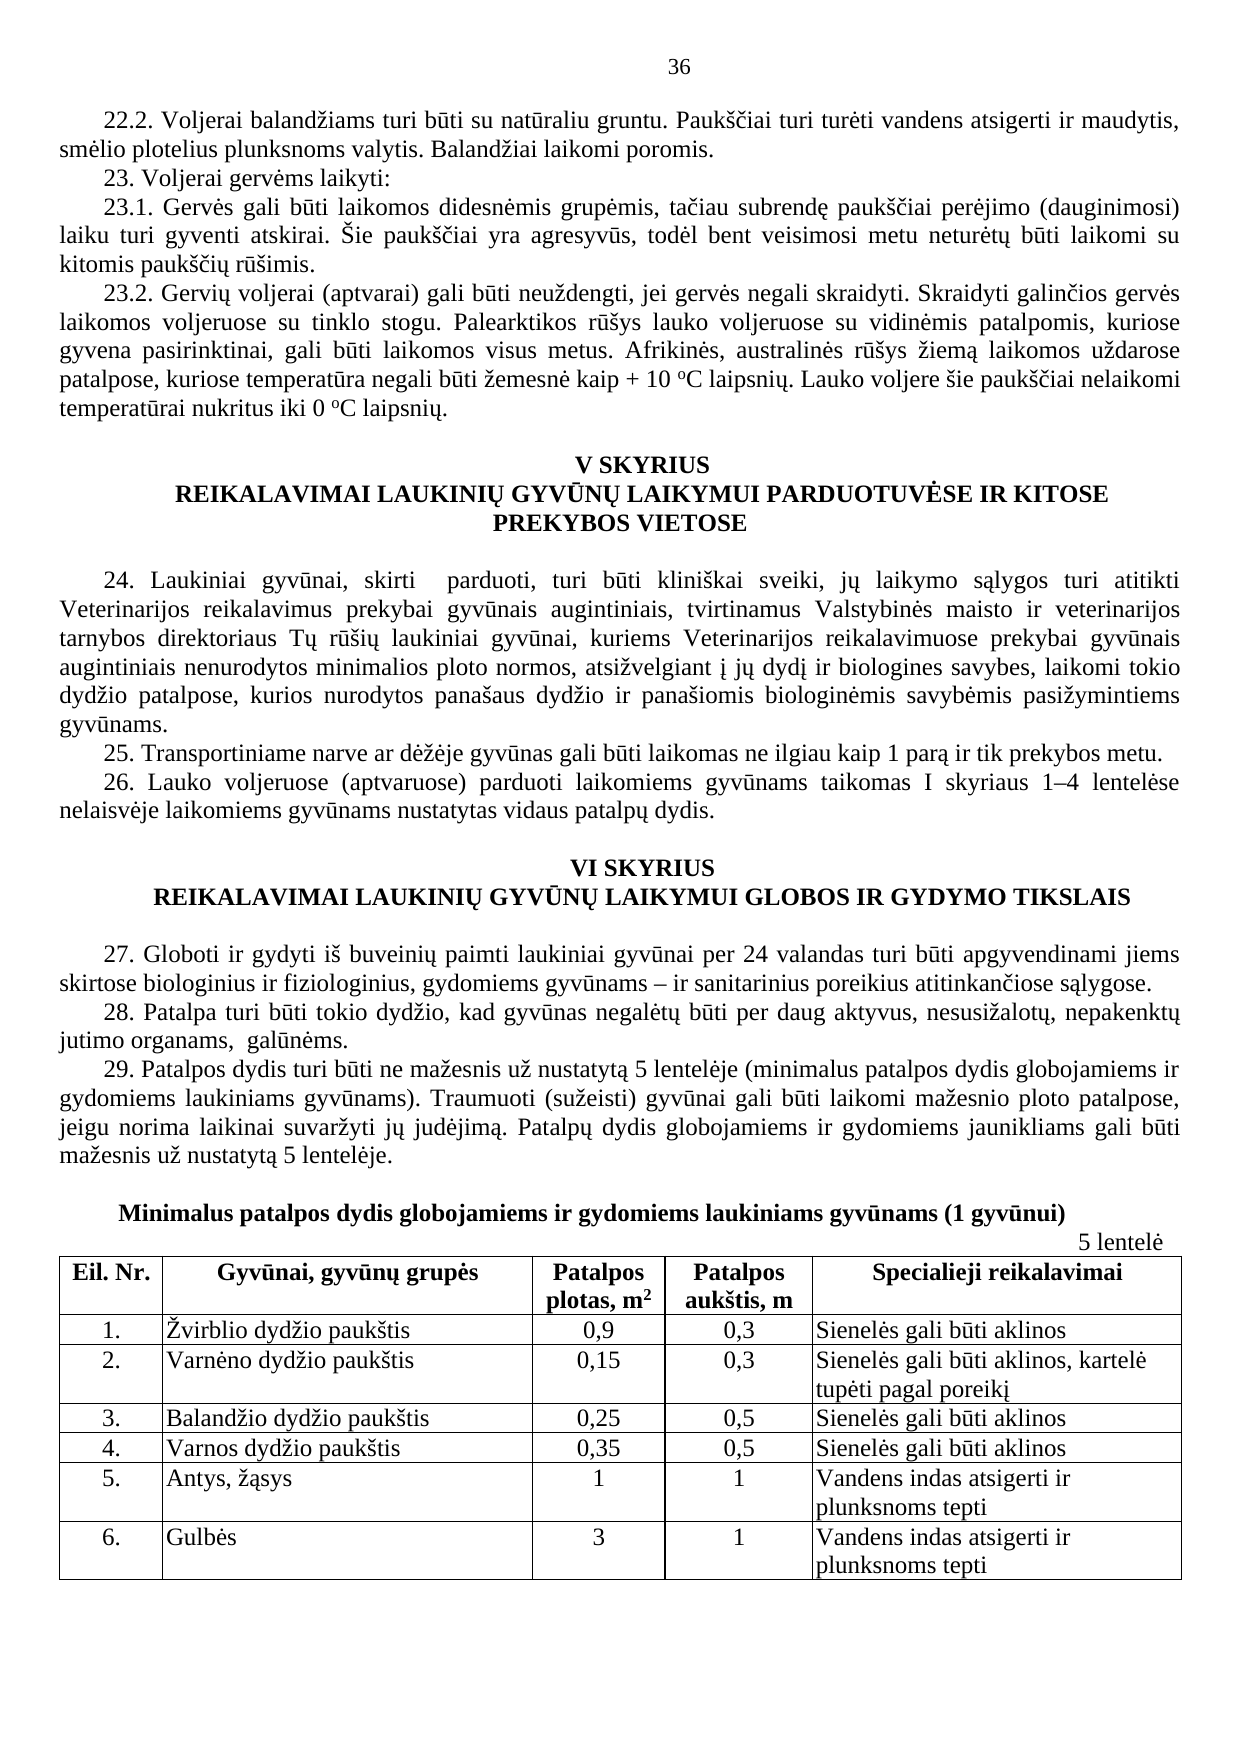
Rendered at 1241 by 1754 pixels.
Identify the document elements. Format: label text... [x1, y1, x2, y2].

table_cell 0,3 [666, 1315, 812, 1344]
table_cell Sienelės gali būti aklinos, kartelė tupėti pagal poreikį [813, 1345, 1181, 1402]
text V SKYRIUS [59, 451, 1181, 479]
table_cell Antys, žąsys [163, 1463, 532, 1521]
text 28. Patalpa turi būti tokio dydžio, kad gyvūnas negalėtų būti per daug aktyvus, nesusižalotų, nepakenktų jutimo organams, galūnėms. [59, 997, 1181, 1054]
text 23.2. Gervių voljerai (aptvarai) gali būti neuždengti, jei gervės negali skraidyti. Skraidyti galinčios gervės laikomos voljeruose su tinklo stogu. Palearktikos rūšys lauko voljeruose su vidinėmis patalpomis, kuriose gyvena pasirinktinai, gali būti laikomos visus metus. Afrikinės, australinės rūšys žiemą laikomos uždarose patalpose, kuriose temperatūra negali būti žemesnė kaip + 10 oC laipsnių. Lauko voljere šie paukščiai nelaikomi temperatūrai nukritus iki 0 oC laipsnių. [59, 278, 1181, 422]
text REIKALAVIMAI LAUKINIŲ GYVŪNŲ LAIKYMUI GLOBOS IR GYDYMO TIKSLAIS [59, 882, 1181, 911]
table_cell 3 [533, 1522, 664, 1579]
table_cell 0,35 [533, 1433, 664, 1462]
text 26. Lauko voljeruose (aptvaruose) parduoti laikomiems gyvūnams taikomas I skyriaus 1–4 lentelėse nelaisvėje laikomiems gyvūnams nustatytas vidaus patalpų dydis. [59, 767, 1181, 824]
table_cell 0,15 [533, 1345, 664, 1402]
table_cell Žvirblio dydžio paukštis [163, 1315, 532, 1344]
table_header Gyvūnai, gyvūnų grupės [163, 1257, 532, 1314]
table_cell Varnėno dydžio paukštis [163, 1345, 532, 1402]
text 22.2. Voljerai balandžiams turi būti su natūraliu gruntu. Paukščiai turi turėti vandens atsigerti ir maudytis, smėlio plotelius plunksnoms valytis. Balandžiai laikomi poromis. [59, 106, 1181, 163]
table_cell Sienelės gali būti aklinos [813, 1315, 1181, 1344]
table_cell Vandens indas atsigerti ir plunksnoms tepti [813, 1463, 1181, 1521]
table_cell 1 [666, 1463, 812, 1521]
text 25. Transportiniame narve ar dėžėje gyvūnas gali būti laikomas ne ilgiau kaip 1 parą ir tik prekybos metu. [59, 738, 1181, 767]
table_cell Sienelės gali būti aklinos [813, 1433, 1181, 1462]
table_cell 0,5 [666, 1404, 812, 1432]
text Minimalus patalpos dydis globojamiems ir gydomiems laukiniams gyvūnams (1 gyvūnui) [118, 1198, 1181, 1227]
table_cell 5. [60, 1463, 162, 1521]
table_cell Varnos dydžio paukštis [163, 1433, 532, 1462]
table_cell 0,3 [666, 1345, 812, 1402]
text 29. Patalpos dydis turi būti ne mažesnis už nustatytą 5 lentelėje (minimalus patalpos dydis globojamiems ir gydomiems laukiniams gyvūnams). Traumuoti (sužeisti) gyvūnai gali būti laikomi mažesnio ploto patalpose, jeigu norima laikinai suvaržyti jų judėjimą. Patalpų dydis globojamiems ir gydomiems jaunikliams gali būti mažesnis už nustatytą 5 lentelėje. [59, 1054, 1181, 1169]
table_cell 0,5 [666, 1433, 812, 1462]
text 23.1. Gervės gali būti laikomos didesnėmis grupėmis, tačiau subrendę paukščiai perėjimo (dauginimosi) laiku turi gyventi atskirai. Šie paukščiai yra agresyvūs, todėl bent veisimosi metu neturėtų būti laikomi su kitomis paukščių rūšimis. [59, 192, 1181, 278]
table_cell 3. [60, 1404, 162, 1432]
table_cell 6. [60, 1522, 162, 1579]
text 23. Voljerai gervėms laikyti: [59, 163, 1181, 192]
table_cell 1 [533, 1463, 664, 1521]
table_header Patalpos aukštis, m [666, 1257, 812, 1314]
text REIKALAVIMAI LAUKINIŲ GYVŪNŲ LAIKYMUI PARDUOTUVĖSE IR KITOSE PREKYBOS VIETOSE [59, 479, 1181, 537]
text 27. Globoti ir gydyti iš buveinių paimti laukiniai gyvūnai per 24 valandas turi būti apgyvendinami jiems skirtose biologinius ir fiziologinius, gydomiems gyvūnams – ir sanitarinius poreikius atitinkančiose sąlygose. [59, 939, 1181, 997]
table_header Specialieji reikalavimai [813, 1257, 1181, 1314]
table_cell Balandžio dydžio paukštis [163, 1404, 532, 1432]
table_header Patalpos plotas, m2 [533, 1257, 664, 1314]
table_cell Sienelės gali būti aklinos [813, 1404, 1181, 1432]
table_cell 4. [60, 1433, 162, 1462]
table_cell 2. [60, 1345, 162, 1402]
table_cell 1. [60, 1315, 162, 1344]
table_cell Vandens indas atsigerti ir plunksnoms tepti [813, 1522, 1181, 1579]
text VI SKYRIUS [59, 853, 1181, 882]
table_header Eil. Nr. [60, 1257, 162, 1314]
table_cell 0,25 [533, 1404, 664, 1432]
table_cell 1 [666, 1522, 812, 1579]
text 24. Laukiniai gyvūnai, skirti parduoti, turi būti kliniškai sveiki, jų laikymo sąlygos turi atitikti Veterinarijos reikalavimus prekybai gyvūnais augintiniais, tvirtinamus Valstybinės maisto ir veterinarijos tarnybos direktoriaus Tų rūšių laukiniai gyvūnai, kuriems Veterinarijos reikalavimuose prekybai gyvūnais augintiniais nenurodytos minimalios ploto normos, atsižvelgiant į jų dydį ir biologines savybes, laikomi tokio dydžio patalpose, kurios nurodytos panašaus dydžio ir panašiomis biologinėmis savybėmis pasižymintiems gyvūnams. [59, 566, 1181, 738]
table_cell 0,9 [533, 1315, 664, 1344]
table_cell Gulbės [163, 1522, 532, 1579]
text 5 lentelė [177, 1227, 1181, 1256]
